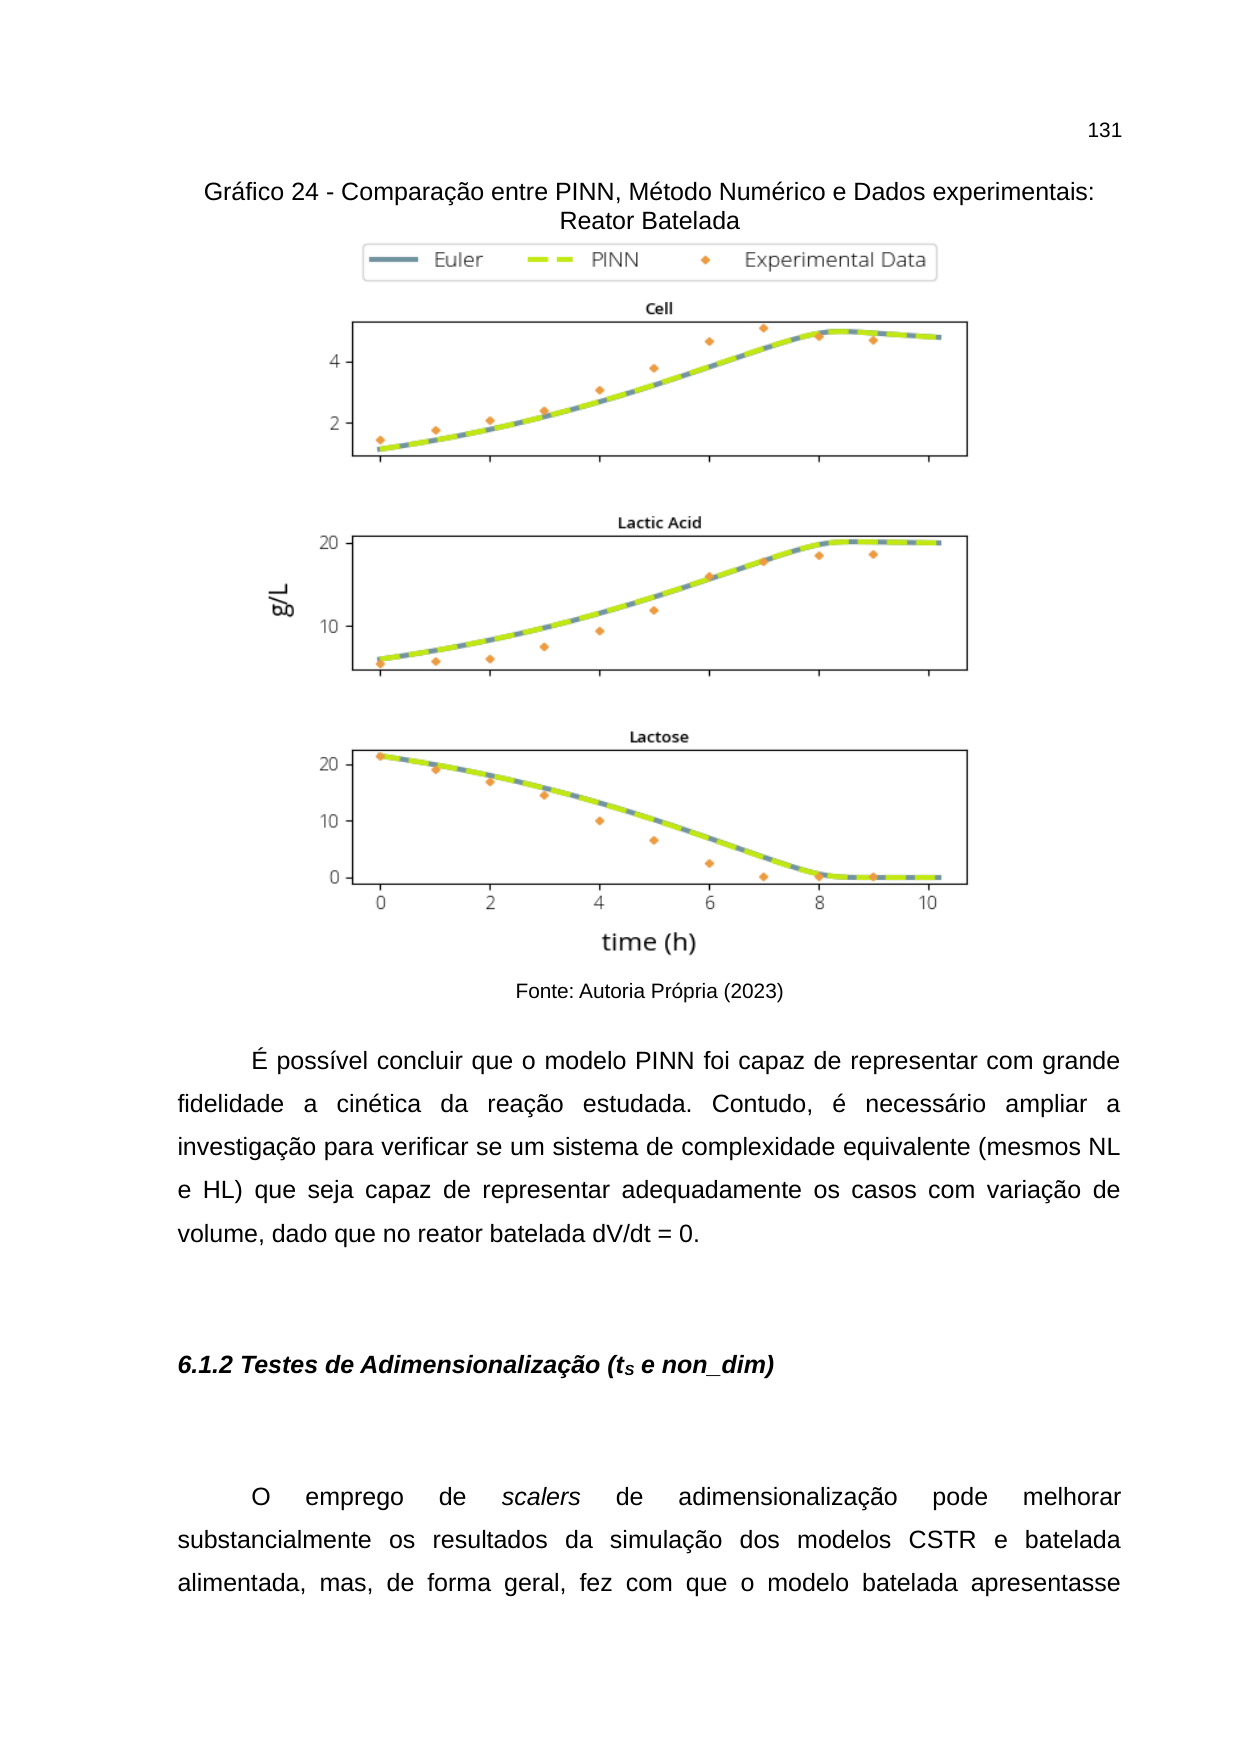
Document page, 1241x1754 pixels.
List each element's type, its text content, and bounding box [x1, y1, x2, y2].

text O emprego de scalers de adimensionalização pode melhorar substancialmente os resultados da simulação dos modelos CSTR e batelada alimentada, mas, de forma geral, fez com que o modelo batelada apresentasse [177, 1482, 1122, 1597]
text É possível concluir que o modelo PINN foi capaz de representar com grande fidelidade a cinética da reação estudada. Contudo, é necessário ampliar a investigação para verificar se um sistema de complexidade equivalente (mesmos NL e HL) que seja capaz de representar adequadamente os casos com variação de volume, dado que no reator batelada dV/dt = 0. [177, 1046, 1122, 1247]
picture [253, 234, 1046, 964]
text Fonte: Autoria Própria (2023) [177, 177, 1122, 1003]
subtitle Testes de Adimensionalização (tS e non_dim) [177, 1350, 1122, 1379]
text Gráfico 24 - Comparação entre PINN, Método Numérico e Dados experimentais: Reator Batelada [199, 177, 1099, 234]
